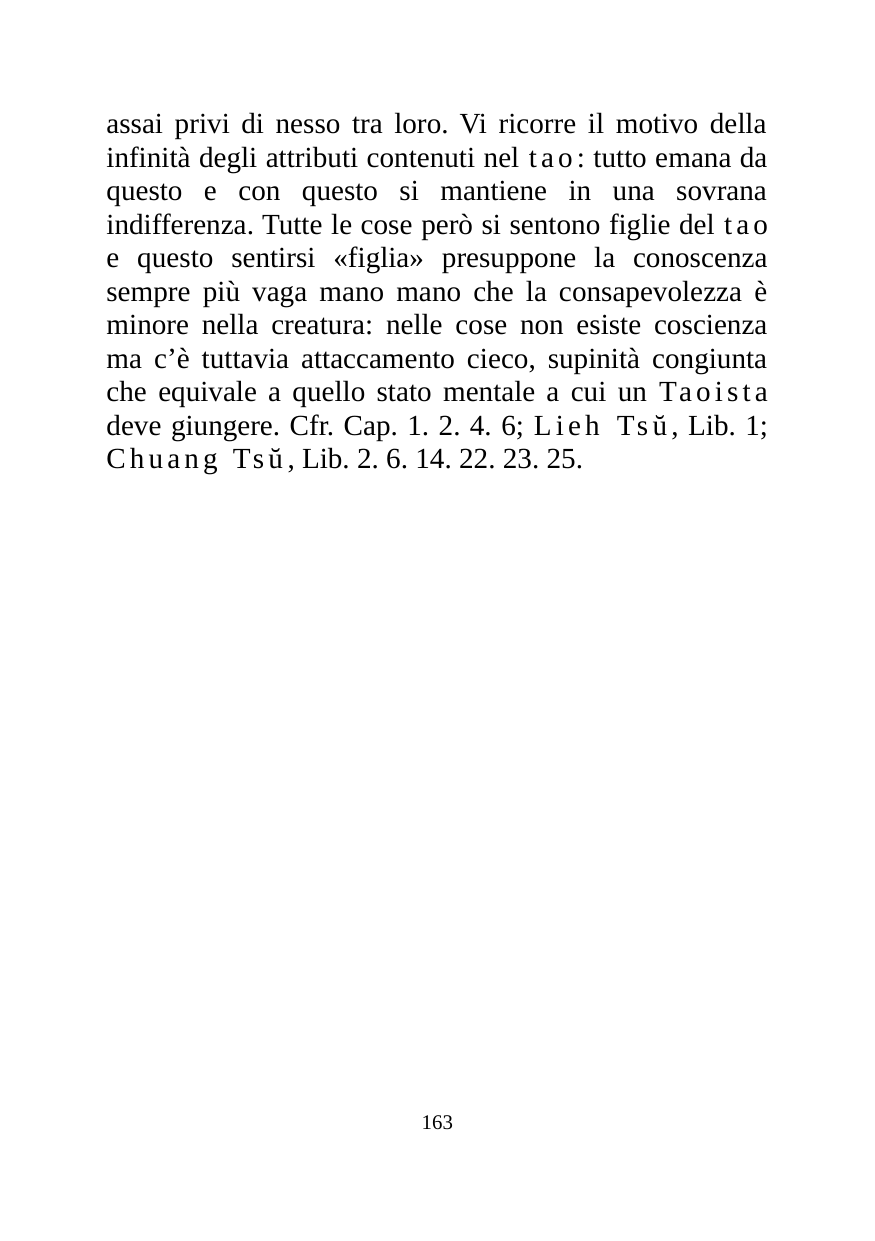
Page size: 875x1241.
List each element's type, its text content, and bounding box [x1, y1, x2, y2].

text assai privi di nesso tra loro. Vi ricorre il motivo della infinità degli attributi contenuti nel tao: tutto emana da questo e con questo si mantiene in una sovrana indifferenza. Tutte le cose però si sentono figlie del tao e questo sentirsi «figlia» presuppone la conoscenza sempre più vaga mano mano che la consapevolezza è minore nella creatura: nelle cose non esiste coscienza ma c’è tuttavia attaccamento cieco, supinità congiunta che equivale a quello stato mentale a cui un Taoista deve giungere. Cfr. Cap. 1. 2. 4. 6; Lieh Tsŭ, Lib. 1; Chuang Tsŭ, Lib. 2. 6. 14. 22. 23. 25. [106, 106, 768, 475]
